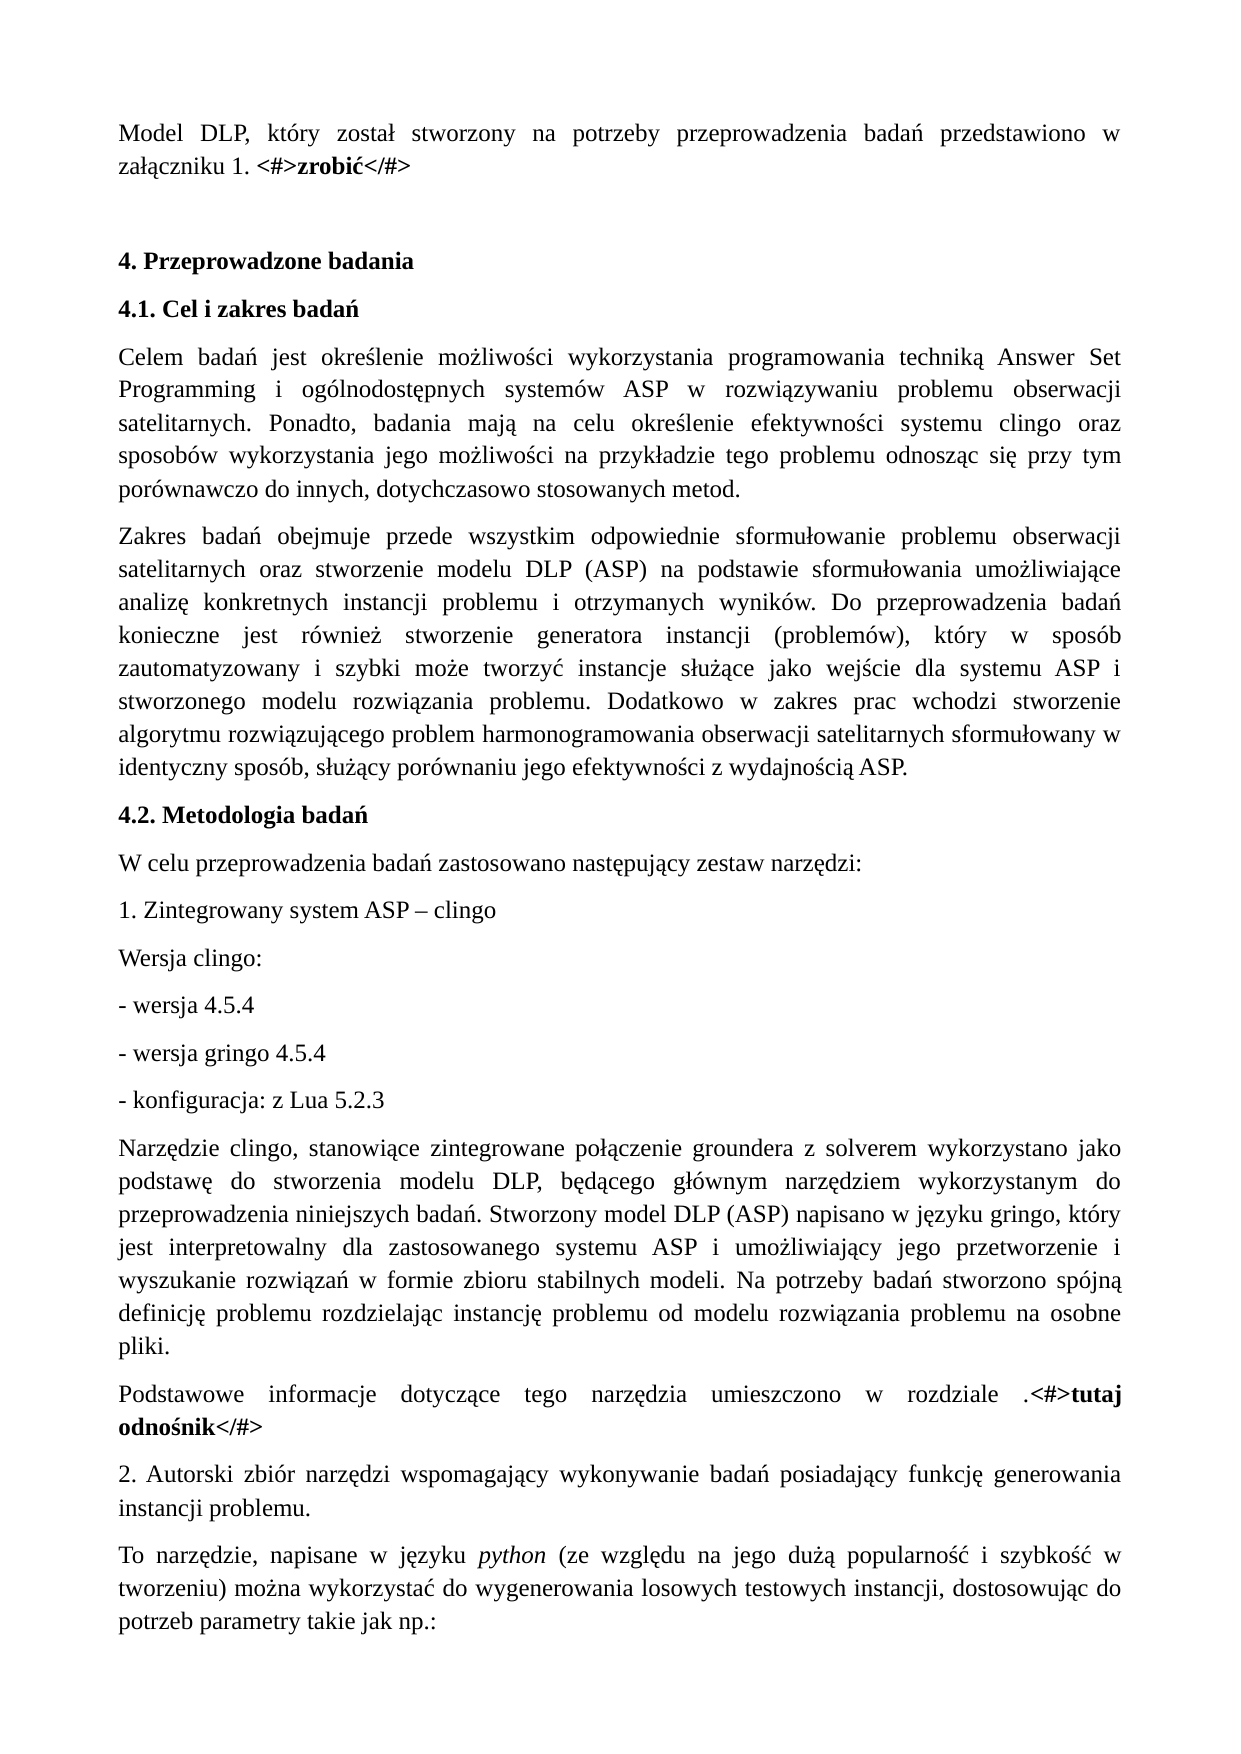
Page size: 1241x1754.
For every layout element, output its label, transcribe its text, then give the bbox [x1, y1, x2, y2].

text Zakres badań obejmuje przede wszystkim odpowiednie sformułowanie problemu obserwacji satelitarnych oraz stworzenie modelu DLP (ASP) na podstawie sformułowania umożliwiające analizę konkretnych instancji problemu i otrzymanych wyników. Do przeprowadzenia badań konieczne jest również stworzenie generatora instancji (problemów), który w sposób zautomatyzowany i szybki może tworzyć instancje służące jako wejście dla systemu ASP i stworzonego modelu rozwiązania problemu. Dodatkowo w zakres prac wchodzi stworzenie algorytmu rozwiązującego problem harmonogramowania obserwacji satelitarnych sformułowany w identyczny sposób, służący porównaniu jego efektywności z wydajnością ASP. [118, 521, 1122, 781]
text - konfiguracja: z Lua 5.2.3 [118, 1086, 1122, 1114]
text Model DLP, który został stworzony na potrzeby przeprowadzenia badań przedstawiono w załączniku 1. <#>zrobić</#> [118, 118, 1122, 180]
text Podstawowe informacje dotyczące tego narzędzia umieszczono w rozdziale .<#>tutaj odnośnik</#> [118, 1379, 1122, 1441]
text To narzędzie, napisane w języku python (ze względu na jego dużą popularność i szybkość w tworzeniu) można wykorzystać do wygenerowania losowych testowych instancji, dostosowując do potrzeb parametry takie jak np.: [118, 1540, 1122, 1635]
text 2. Autorski zbiór narzędzi wspomagający wykonywanie badań posiadający funkcję generowania instancji problemu. [118, 1459, 1122, 1521]
text Celem badań jest określenie możliwości wykorzystania programowania techniką Answer Set Programming i ogólnodostępnych systemów ASP w rozwiązywaniu problemu obserwacji satelitarnych. Ponadto, badania mają na celu określenie efektywności systemu clingo oraz sposobów wykorzystania jego możliwości na przykładzie tego problemu odnosząc się przy tym porównawczo do innych, dotychczasowo stosowanych metod. [118, 342, 1122, 502]
text 4.2. Metodologia badań [118, 800, 1122, 829]
text Wersja clingo: [118, 943, 1122, 972]
text 4.1. Cel i zakres badań [118, 294, 1122, 323]
text W celu przeprowadzenia badań zastosowano następujący zestaw narzędzi: [118, 848, 1122, 876]
text Narzędzie clingo, stanowiące zintegrowane połączenie groundera z solverem wykorzystano jako podstawę do stworzenia modelu DLP, będącego głównym narzędziem wykorzystanym do przeprowadzenia niniejszych badań. Stworzony model DLP (ASP) napisano w języku gringo, który jest interpretowalny dla zastosowanego systemu ASP i umożliwiający jego przetworzenie i wyszukanie rozwiązań w formie zbioru stabilnych modeli. Na potrzeby badań stworzono spójną definicję problemu rozdzielając instancję problemu od modelu rozwiązania problemu na osobne pliki. [118, 1133, 1122, 1360]
text - wersja 4.5.4 [118, 990, 1122, 1019]
text 1. Zintegrowany system ASP – clingo [118, 895, 1122, 924]
text - wersja gringo 4.5.4 [118, 1038, 1122, 1067]
text 4. Przeprowadzone badania [118, 246, 1122, 275]
